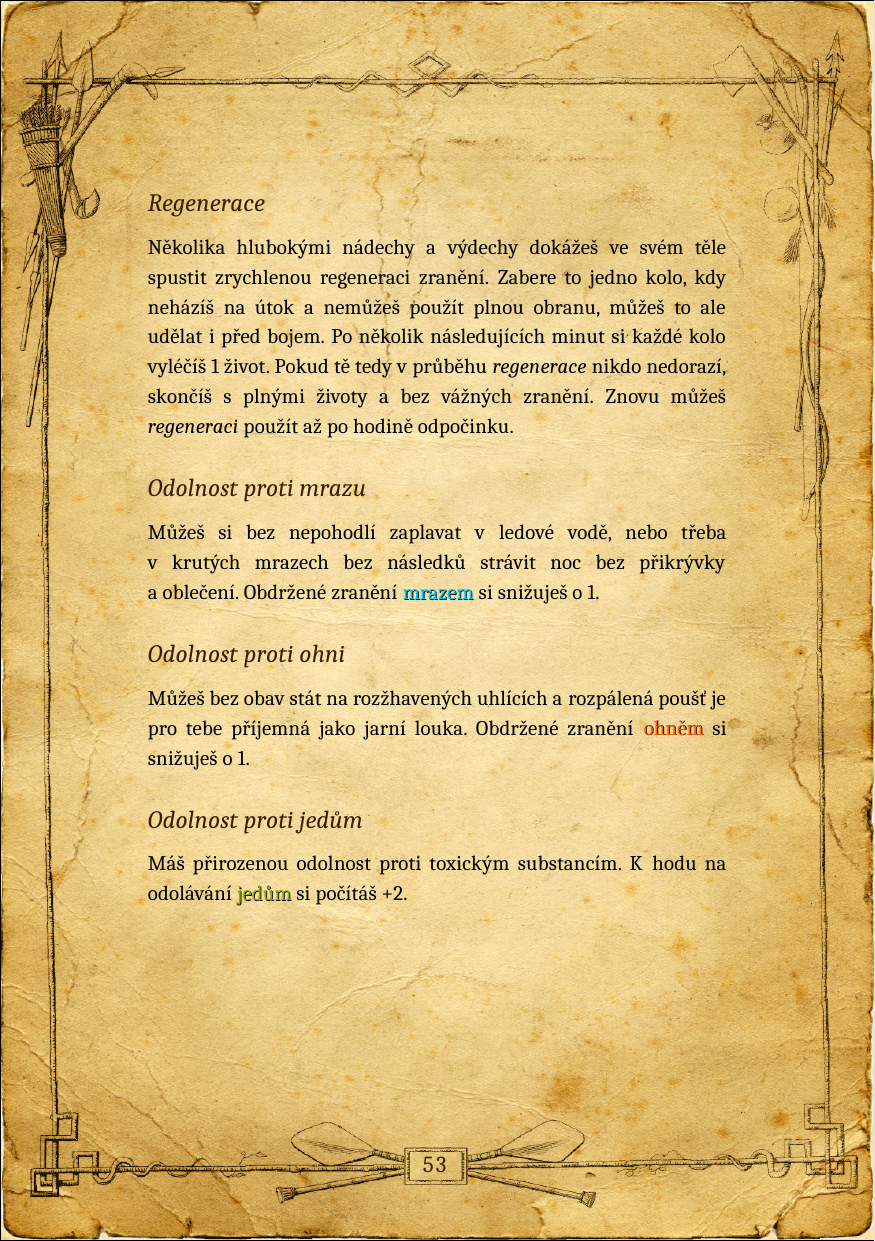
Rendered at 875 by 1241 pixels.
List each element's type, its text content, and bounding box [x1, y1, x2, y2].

subtitle Odolnost proti jedům [148, 806, 726, 834]
text Můžeš si bez nepohodlí zaplavat v⁠ ledové vodě, nebo třeba v⁠ krutých mrazech bez následků strávit noc bez přikrývky a⁠ oblečení. Obdržené zranění mrazem si snižuješ o⁠ 1. [148, 521, 726, 604]
subtitle Regenerace [148, 189, 726, 218]
text Několika hlubokými nádechy a⁠ výdechy dokážeš ve svém těle spustit zrychlenou regeneraci zranění. Zabere to jedno kolo, kdy neházíš na útok a⁠ nemůžeš použít plnou obranu, můžeš to ale udělat i⁠ před bojem. Po několik následujících minut si každé kolo vyléčíš 1 život. Pokud tě tedy v⁠ průběhu regenerace nikdo nedorazí, skončíš s⁠ plnými životy a⁠ bez vážných zranění. Znovu můžeš regeneraci použít až po hodině odpočinku. [148, 236, 726, 439]
subtitle Odolnost proti mrazu [148, 474, 726, 503]
subtitle Odolnost proti ohni [148, 640, 726, 669]
picture [1, 1, 874, 1240]
text Můžeš bez obav stát na rozžhavených uhlících a⁠ rozpálená poušť je pro tebe příjemná jako jarní louka. Obdržené zranění ohněm si snižuješ o⁠ 1. [148, 686, 726, 770]
text Máš přirozenou odolnost proti toxickým substancím. K⁠ hodu na odolávání jedům si počítáš +2. [148, 852, 726, 906]
